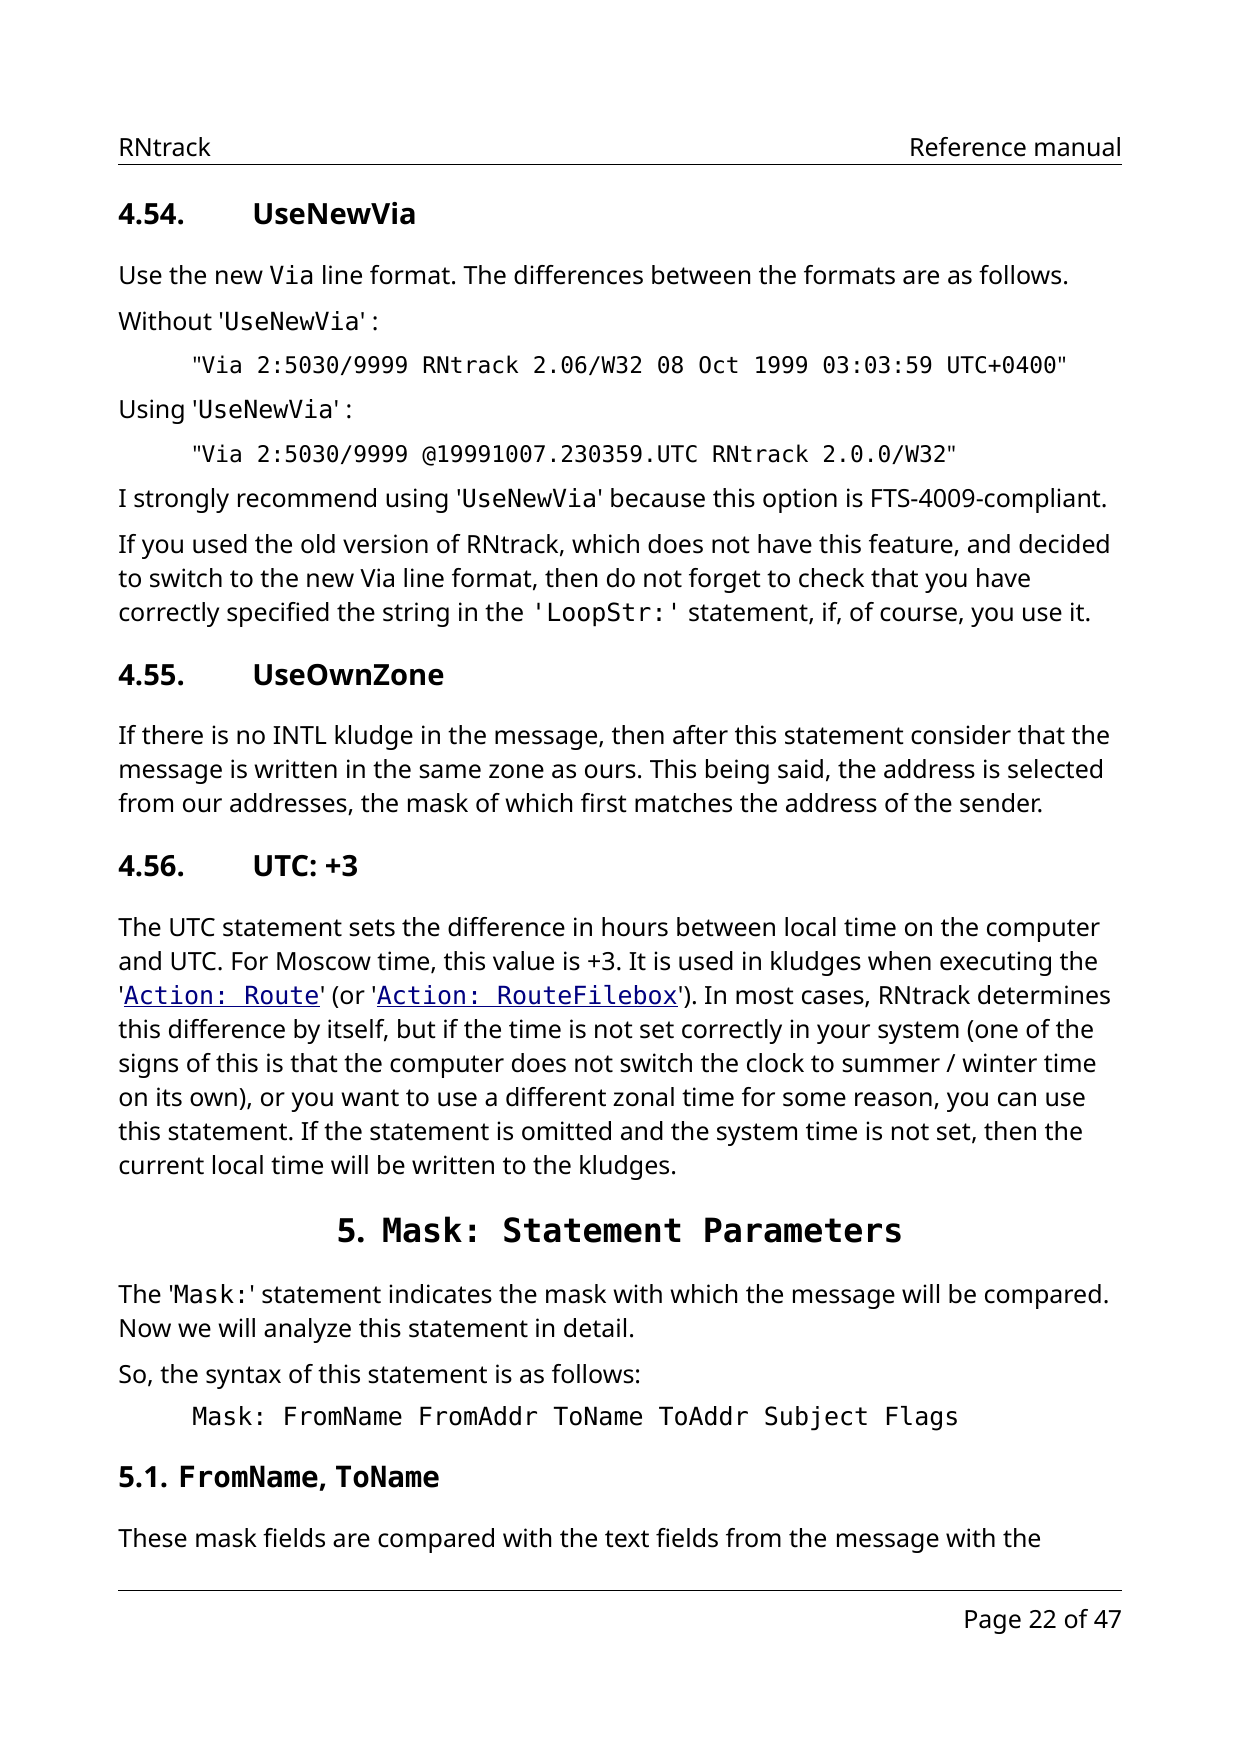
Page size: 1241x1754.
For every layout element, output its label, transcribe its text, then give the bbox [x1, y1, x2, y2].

subtitle FromName, ToName [118, 1456, 1122, 1496]
text "Via 2:5030/9999 RNtrack 2.06/W32 08 Oct 1999 03:03:59 UTC+0400" [118, 349, 1122, 380]
subtitle Mask: Statement Parameters [118, 1207, 1122, 1252]
text So, the syntax of this statement is as follows: [118, 1356, 1122, 1390]
text "Via 2:5030/9999 @19991007.230359.UTC RNtrack 2.0.0/W32" [118, 438, 1122, 469]
text Use the new Via line format. The differences between the formats are as follows. [118, 257, 1122, 292]
text If you used the old version of RNtrack, which does not have this feature, and decided to switch to the new Via line format, then do not forget to check that you have correctly specified the string in the 'LoopStr:' statement, if, of course, you use it. [118, 527, 1122, 629]
text Without 'UseNewVia' : [118, 303, 1122, 337]
text If there is no INTL kludge in the message, then after this statement consider that the message is written in the same zone as ours. This being said, the address is selected from our addresses, the mask of which first matches the address of the sender. [118, 718, 1122, 820]
subtitle UseOwnZone [118, 654, 1122, 694]
text Using 'UseNewVia' : [118, 392, 1122, 426]
subtitle UseNewVia [118, 193, 1122, 233]
text The UTC statement sets the difference in hours between local time on the computer and UTC. For Moscow time, this value is +3. It is used in kludges when executing the 'Action: Route' (or 'Action: RouteFilebox'). In most cases, RNtrack determines this difference by itself, but if the time is not set correctly in your system (one of the signs of this is that the computer does not switch the clock to summer / winter time on its own), or you want to use a different zonal time for some reason, you can use this statement. If the statement is omitted and the system time is not set, then the current local time will be written to the kludges. [118, 909, 1122, 1182]
text Mask: FromName FromAddr ToName ToAddr Subject Flags [192, 1402, 1122, 1431]
text I strongly recommend using 'UseNewVia' because this option is FTS-4009-compliant. [118, 481, 1122, 515]
text The 'Mask:' statement indicates the mask with which the message will be compared. Now we will analyze this statement in detail. [118, 1276, 1122, 1344]
subtitle UTC: +3 [118, 845, 1122, 885]
text These mask fields are compared with the text fields from the message with the [118, 1520, 1122, 1554]
